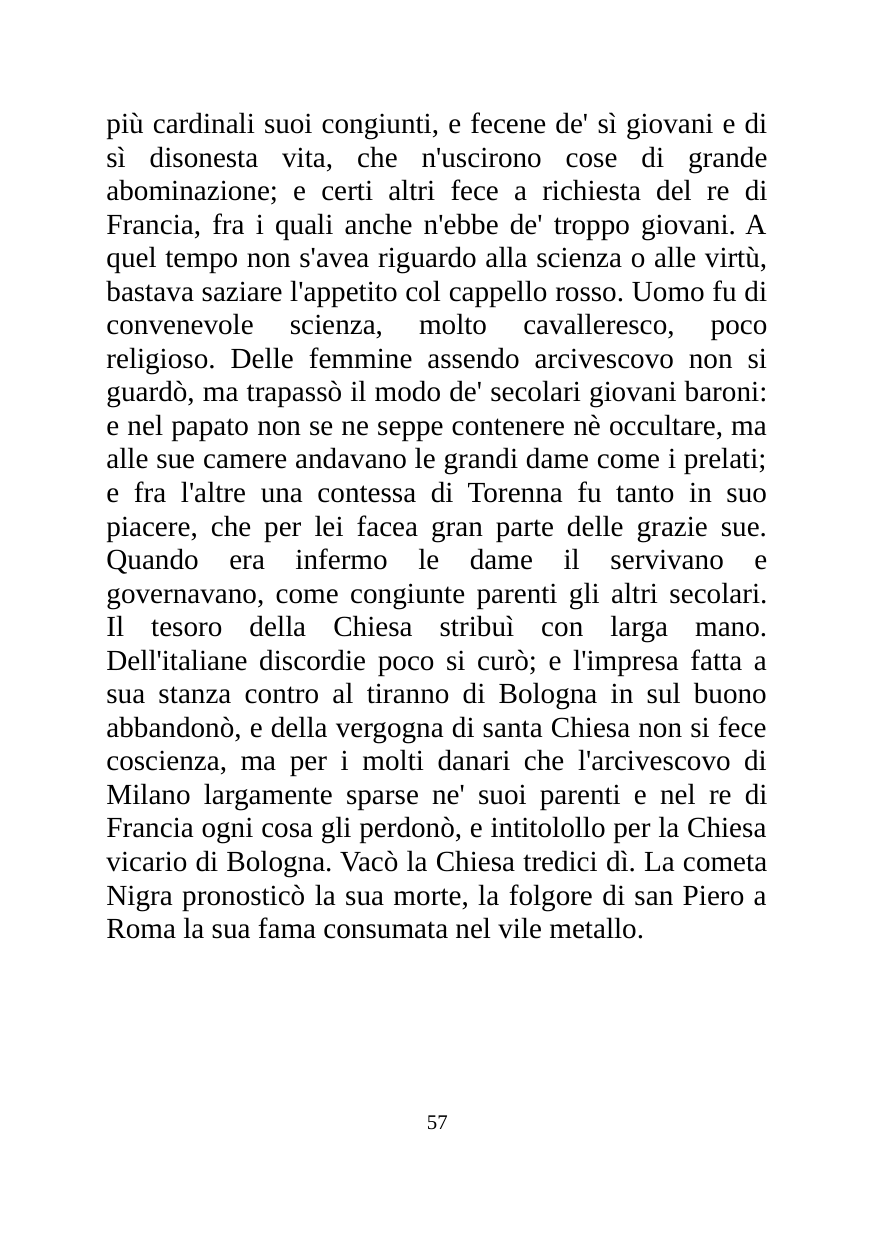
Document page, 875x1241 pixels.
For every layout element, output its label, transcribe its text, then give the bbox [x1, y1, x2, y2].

text più cardinali suoi congiunti, e fecene de' sì giovani e di sì disonesta vita, che n'uscirono cose di grande abominazione; e certi altri fece a richiesta del re di Francia, fra i quali anche n'ebbe de' troppo giovani. A quel tempo non s'avea riguardo alla scienza o alle virtù, bastava saziare l'appetito col cappello rosso. Uomo fu di convenevole scienza, molto cavalleresco, poco religioso. Delle femmine assendo arcivescovo non si guardò, ma trapassò il modo de' secolari giovani baroni: e nel papato non se ne seppe contenere nè occultare, ma alle sue camere andavano le grandi dame come i prelati; e fra l'altre una contessa di Torenna fu tanto in suo piacere, che per lei facea gran parte delle grazie sue. Quando era infermo le dame il servivano e governavano, come congiunte parenti gli altri secolari. Il tesoro della Chiesa stribuì con larga mano. Dell'italiane discordie poco si curò; e l'impresa fatta a sua stanza contro al tiranno di Bologna in sul buono abbandonò, e della vergogna di santa Chiesa non si fece coscienza, ma per i molti danari che l'arcivescovo di Milano largamente sparse ne' suoi parenti e nel re di Francia ogni cosa gli perdonò, e intitolollo per la Chiesa vicario di Bologna. Vacò la Chiesa tredici dì. La cometa Nigra pronosticò la sua morte, la folgore di san Piero a Roma la sua fama consumata nel vile metallo. [106, 106, 768, 945]
